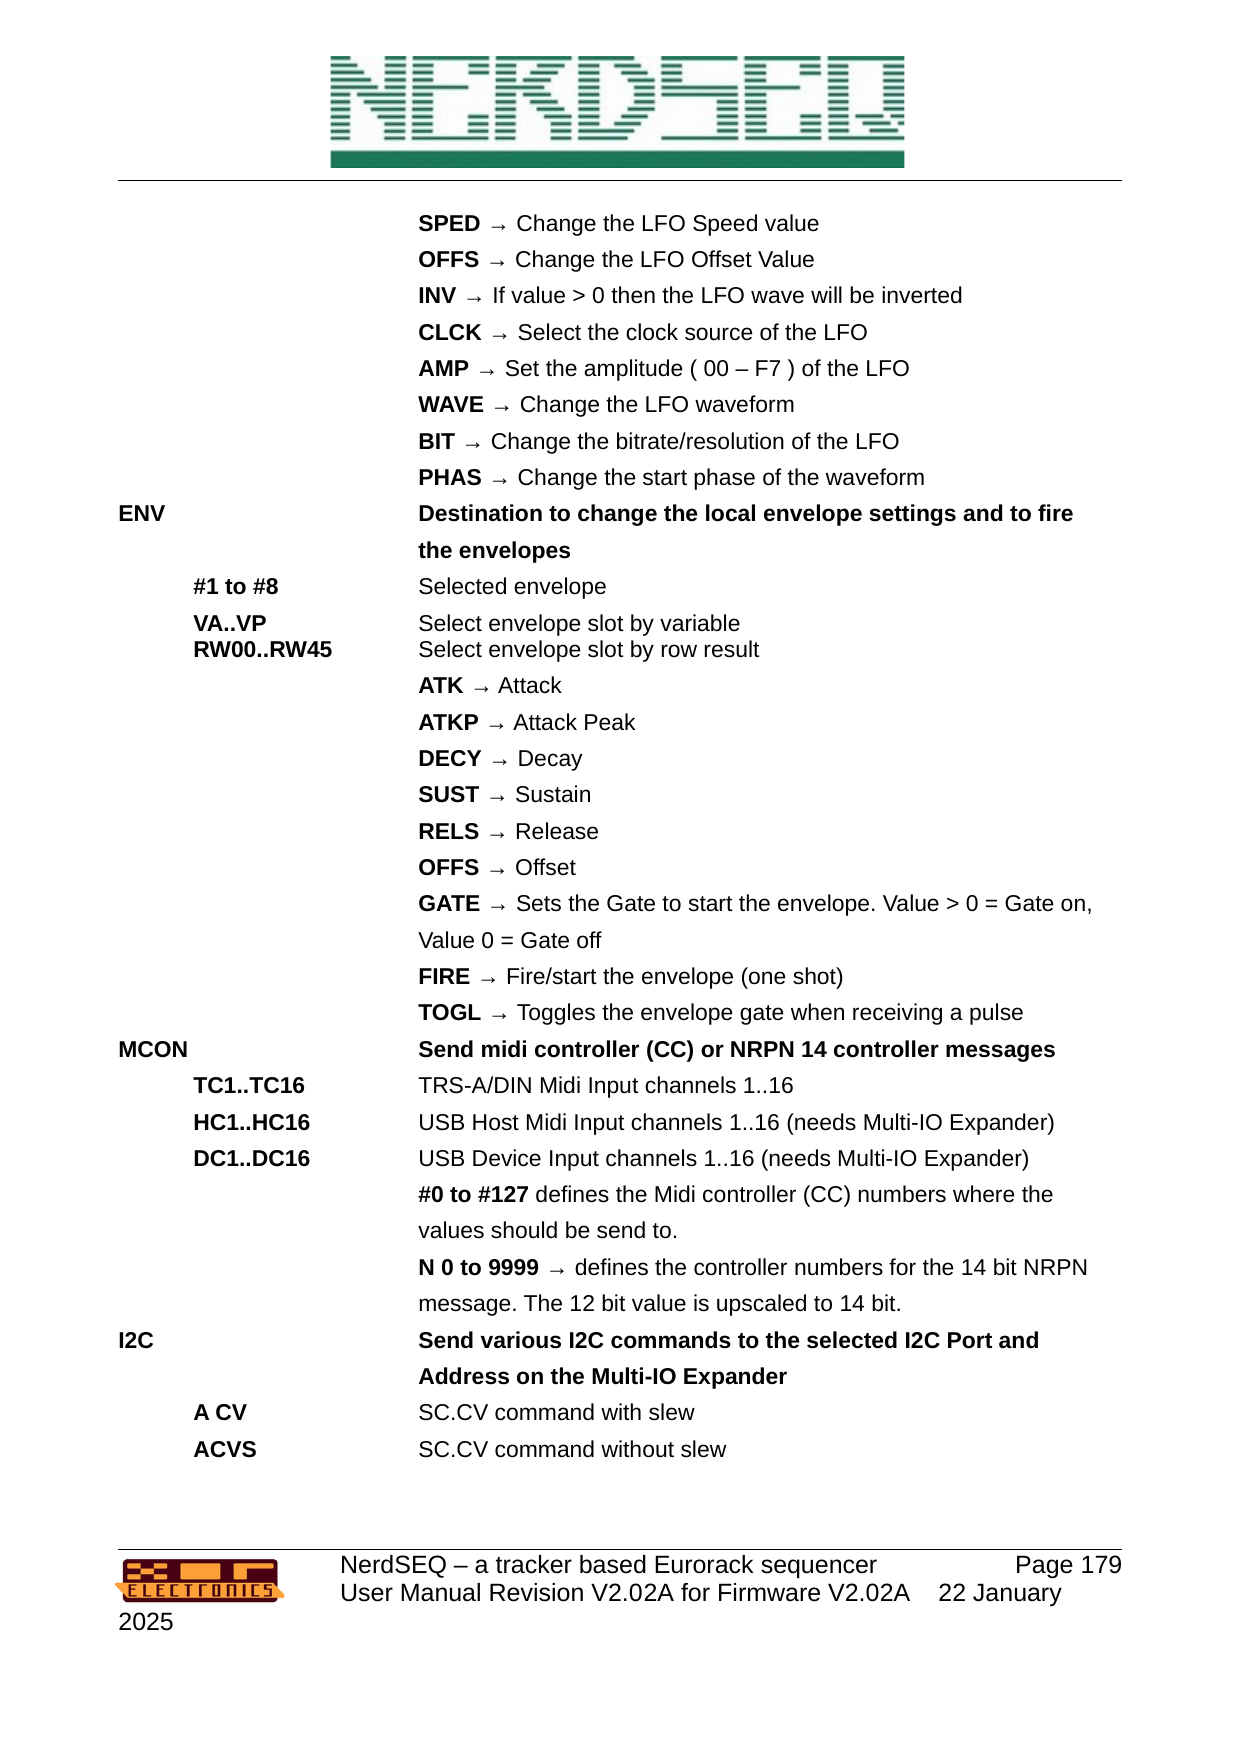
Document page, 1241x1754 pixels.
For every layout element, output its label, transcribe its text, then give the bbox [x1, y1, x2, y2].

text VA..VP Select envelope slot by variable [118, 609, 1122, 636]
text N 0 to 9999 → defines the controller numbers for the 14 bit NRPN message. The 12 bit value is upscaled to 14 bit. [118, 1254, 1122, 1317]
text HC1..HC16 USB Host Midi Input channels 1..16 (needs Multi-IO Expander) [118, 1108, 1122, 1135]
text RELS → Release [118, 818, 1122, 844]
text DECY → Decay [118, 745, 1122, 771]
text ACVS SC.CV command without slew [118, 1436, 1122, 1462]
text A CV SC.CV command with slew [118, 1399, 1122, 1426]
text SPED → Change the LFO Speed value [118, 209, 1122, 236]
text I2C Send various I2C commands to the selected I2C Port and Address on the Multi-IO Expander [118, 1327, 1122, 1389]
text BIT → Change the bitrate/resolution of the LFO [118, 428, 1122, 454]
text OFFS → Change the LFO Offset Value [118, 246, 1122, 272]
text SUST → Sustain [118, 781, 1122, 808]
text #1 to #8 Selected envelope [118, 573, 1122, 599]
picture [330, 56, 905, 168]
text AMP → Set the amplitude ( 00 – F7 ) of the LFO [118, 355, 1122, 381]
picture [115, 1555, 285, 1605]
text RW00..RW45 Select envelope slot by row result [118, 636, 1122, 662]
text CLCK → Select the clock source of the LFO [118, 319, 1122, 345]
text PHAS → Change the start phase of the waveform [118, 464, 1122, 490]
text TOGL → Toggles the envelope gate when receiving a pulse [118, 999, 1122, 1026]
text DC1..DC16 USB Device Input channels 1..16 (needs Multi-IO Expander) [118, 1145, 1122, 1171]
text FIRE → Fire/start the envelope (one shot) [118, 963, 1122, 989]
text MCON Send midi controller (CC) or NRPN 14 controller messages [118, 1036, 1122, 1062]
text GATE → Sets the Gate to start the envelope. Value > 0 = Gate on, Value 0 = Gate off [118, 890, 1122, 953]
text TC1..TC16 TRS-A/DIN Midi Input channels 1..16 [118, 1072, 1122, 1098]
text WAVE → Change the LFO waveform [118, 391, 1122, 418]
text INV → If value > 0 then the LFO wave will be inverted [118, 282, 1122, 309]
text ATK → Attack [118, 672, 1122, 698]
text OFFS → Offset [118, 854, 1122, 880]
text ENV Destination to change the local envelope settings and to fire the envelopes [118, 500, 1122, 563]
text #0 to #127 defines the Midi controller (CC) numbers where the values should be send to. [118, 1181, 1122, 1244]
text ATKP → Attack Peak [118, 708, 1122, 735]
